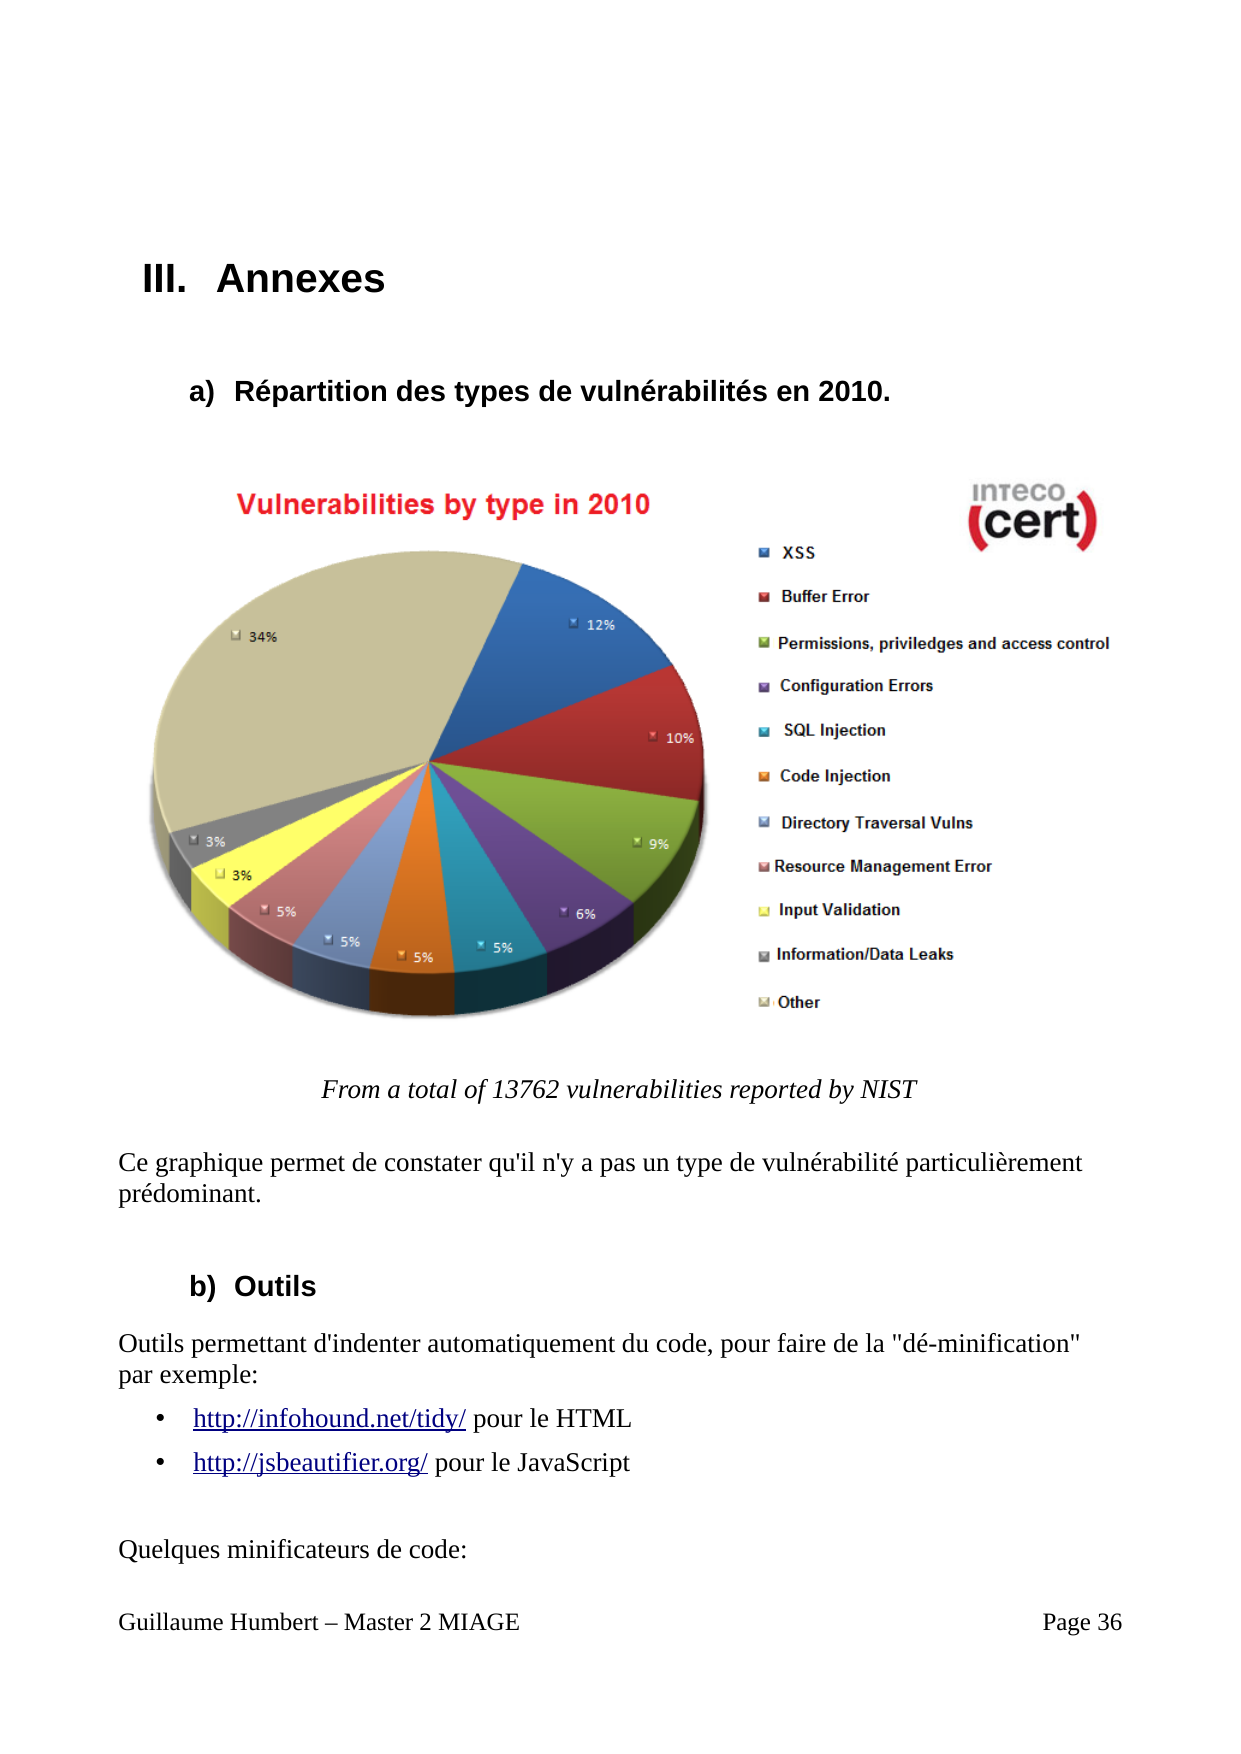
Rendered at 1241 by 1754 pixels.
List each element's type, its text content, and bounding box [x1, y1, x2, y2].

text Outils permettant d'indenter automatiquement du code, pour faire de la "dé-minification" par exemple: [118, 1327, 1122, 1389]
subtitle Outils [189, 1269, 1122, 1303]
list http://infohound.net/tidy/ pour le HTML [156, 1402, 1122, 1433]
subtitle Répartition des types de vulnérabilités en 2010. [189, 374, 1122, 407]
text From a total of 13762 vulnerabilities reported by NIST [118, 1073, 1122, 1104]
subtitle Annexes [142, 254, 1122, 301]
text Ce graphique permet de constater qu'il n'y a pas un type de vulnérabilité particulièrement prédominant. [118, 1146, 1122, 1208]
picture [118, 472, 1123, 1049]
list http://jsbeautifier.org/ pour le JavaScript [156, 1446, 1122, 1477]
text Quelques minificateurs de code: [118, 1533, 1122, 1564]
